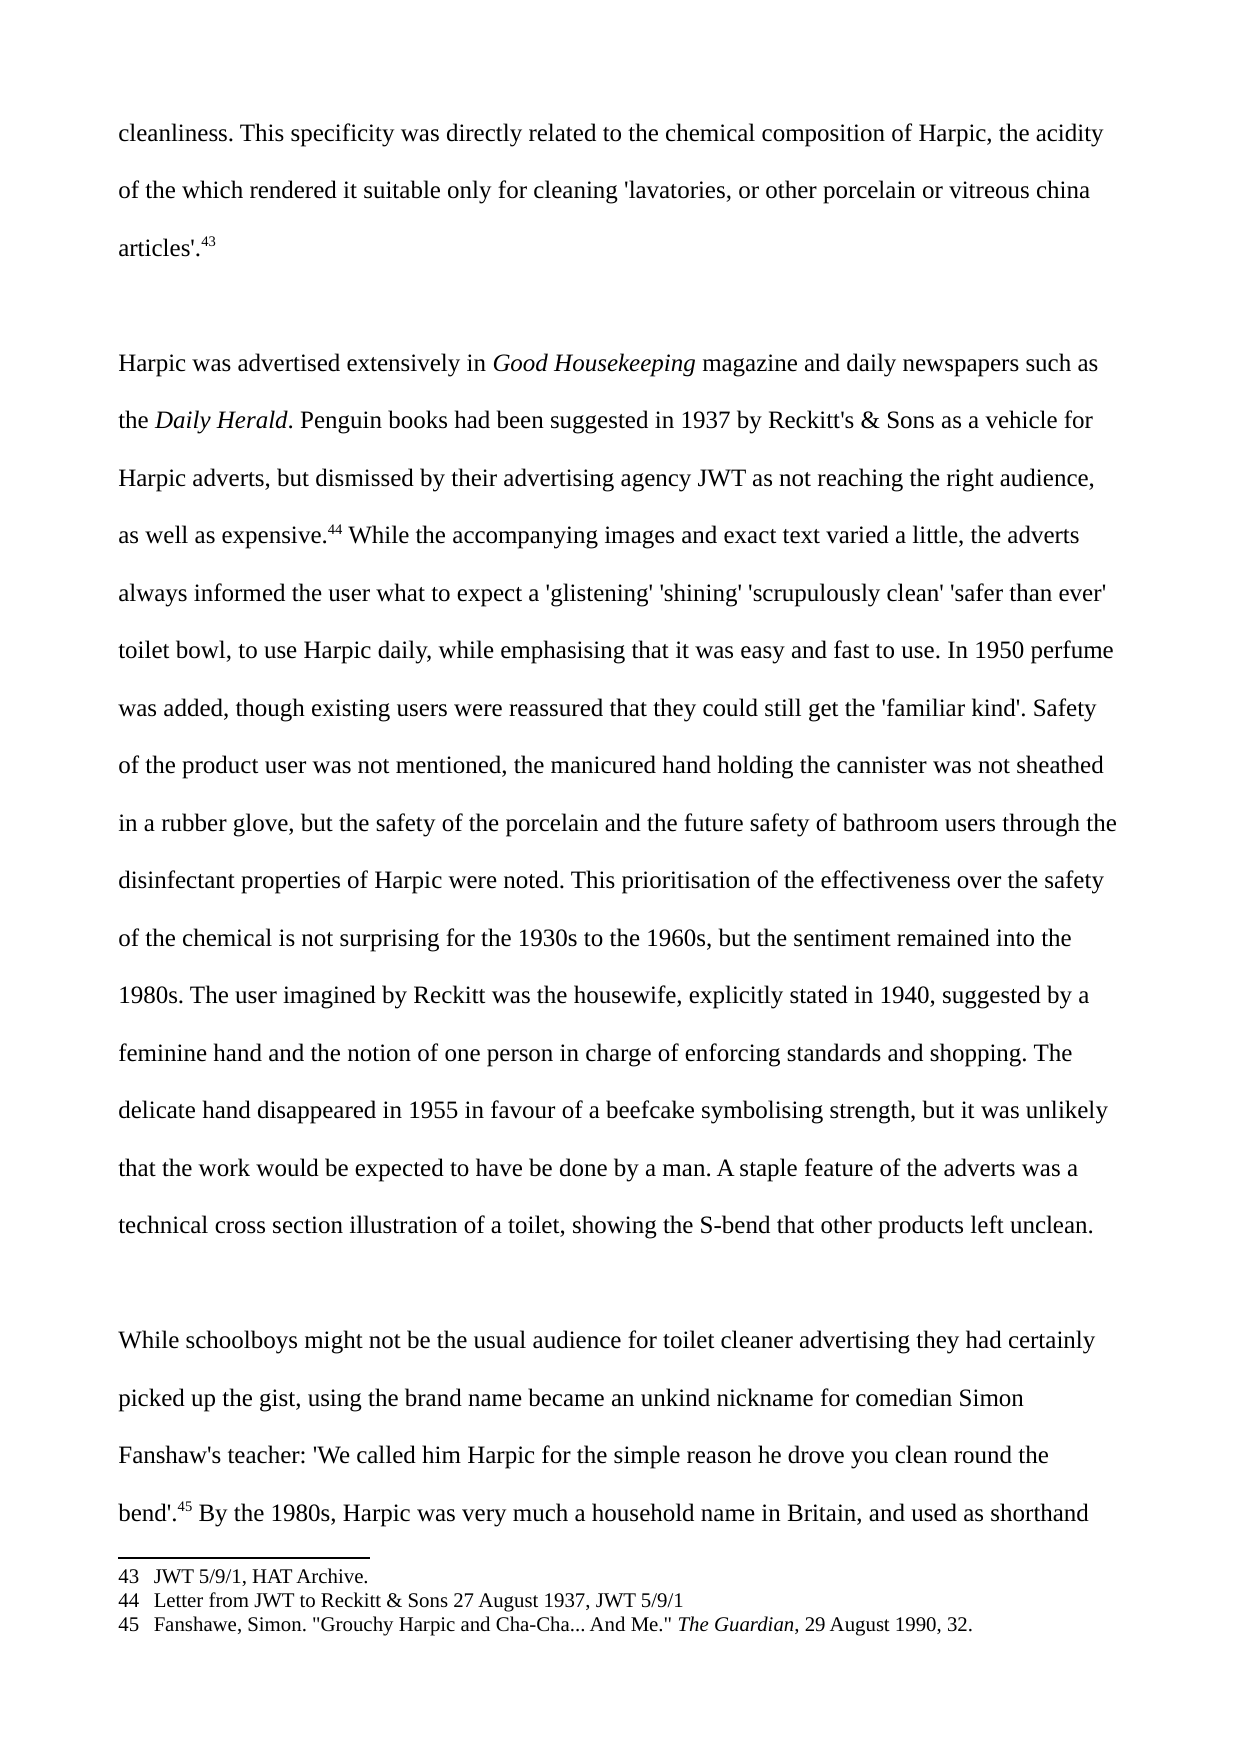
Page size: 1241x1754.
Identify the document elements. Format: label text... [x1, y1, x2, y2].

text Fanshawe, Simon. "Grouchy Harpic and Cha-Cha... And Me." The Guardian, 29 August 1990, 32. [118, 1612, 1122, 1636]
text cleanliness. This specificity was directly related to the chemical composition of Harpic, the acidity of the which rendered it suitable only for cleaning 'lavatories, or other porcelain or vitreous china articles'. [118, 118, 1122, 262]
text Letter from JWT to Reckitt & Sons 27 August 1937, JWT 5/9/1 [118, 1588, 1122, 1612]
text Harpic was advertised extensively in Good Housekeeping magazine and daily newspapers such as the Daily Herald. Penguin books had been suggested in 1937 by Reckitt's & Sons as a vehicle for Harpic adverts, but dismissed by their advertising agency JWT as not reaching the right audience, as well as expensive. While the accompanying images and exact text varied a little, the adverts always informed the user what to expect a 'glistening' 'shining' 'scrupulously clean' 'safer than ever' toilet bowl, to use Harpic daily, while emphasising that it was easy and fast to use. In 1950 perfume was added, though existing users were reassured that they could still get the 'familiar kind'. Safety of the product user was not mentioned, the manicured hand holding the cannister was not sheathed in a rubber glove, but the safety of the porcelain and the future safety of bathroom users through the disinfectant properties of Harpic were noted. This prioritisation of the effectiveness over the safety of the chemical is not surprising for the 1930s to the 1960s, but the sentiment remained into the 1980s. The user imagined by Reckitt was the housewife, explicitly stated in 1940, suggested by a feminine hand and the notion of one person in charge of enforcing standards and shopping. The delicate hand disappeared in 1955 in favour of a beefcake symbolising strength, but it was unlikely that the work would be expected to have be done by a man. A staple feature of the adverts was a technical cross section illustration of a toilet, showing the S-bend that other products left unclean. [118, 348, 1122, 1239]
text While schoolboys might not be the usual audience for toilet cleaner advertising they had certainly picked up the gist, using the brand name became an unkind nickname for comedian Simon Fanshaw's teacher: 'We called him Harpic for the simple reason he drove you clean round the bend'. By the 1980s, Harpic was very much a household name in Britain, and used as shorthand [118, 1326, 1122, 1527]
text JWT 5/9/1, HAT Archive. [118, 1564, 1122, 1588]
